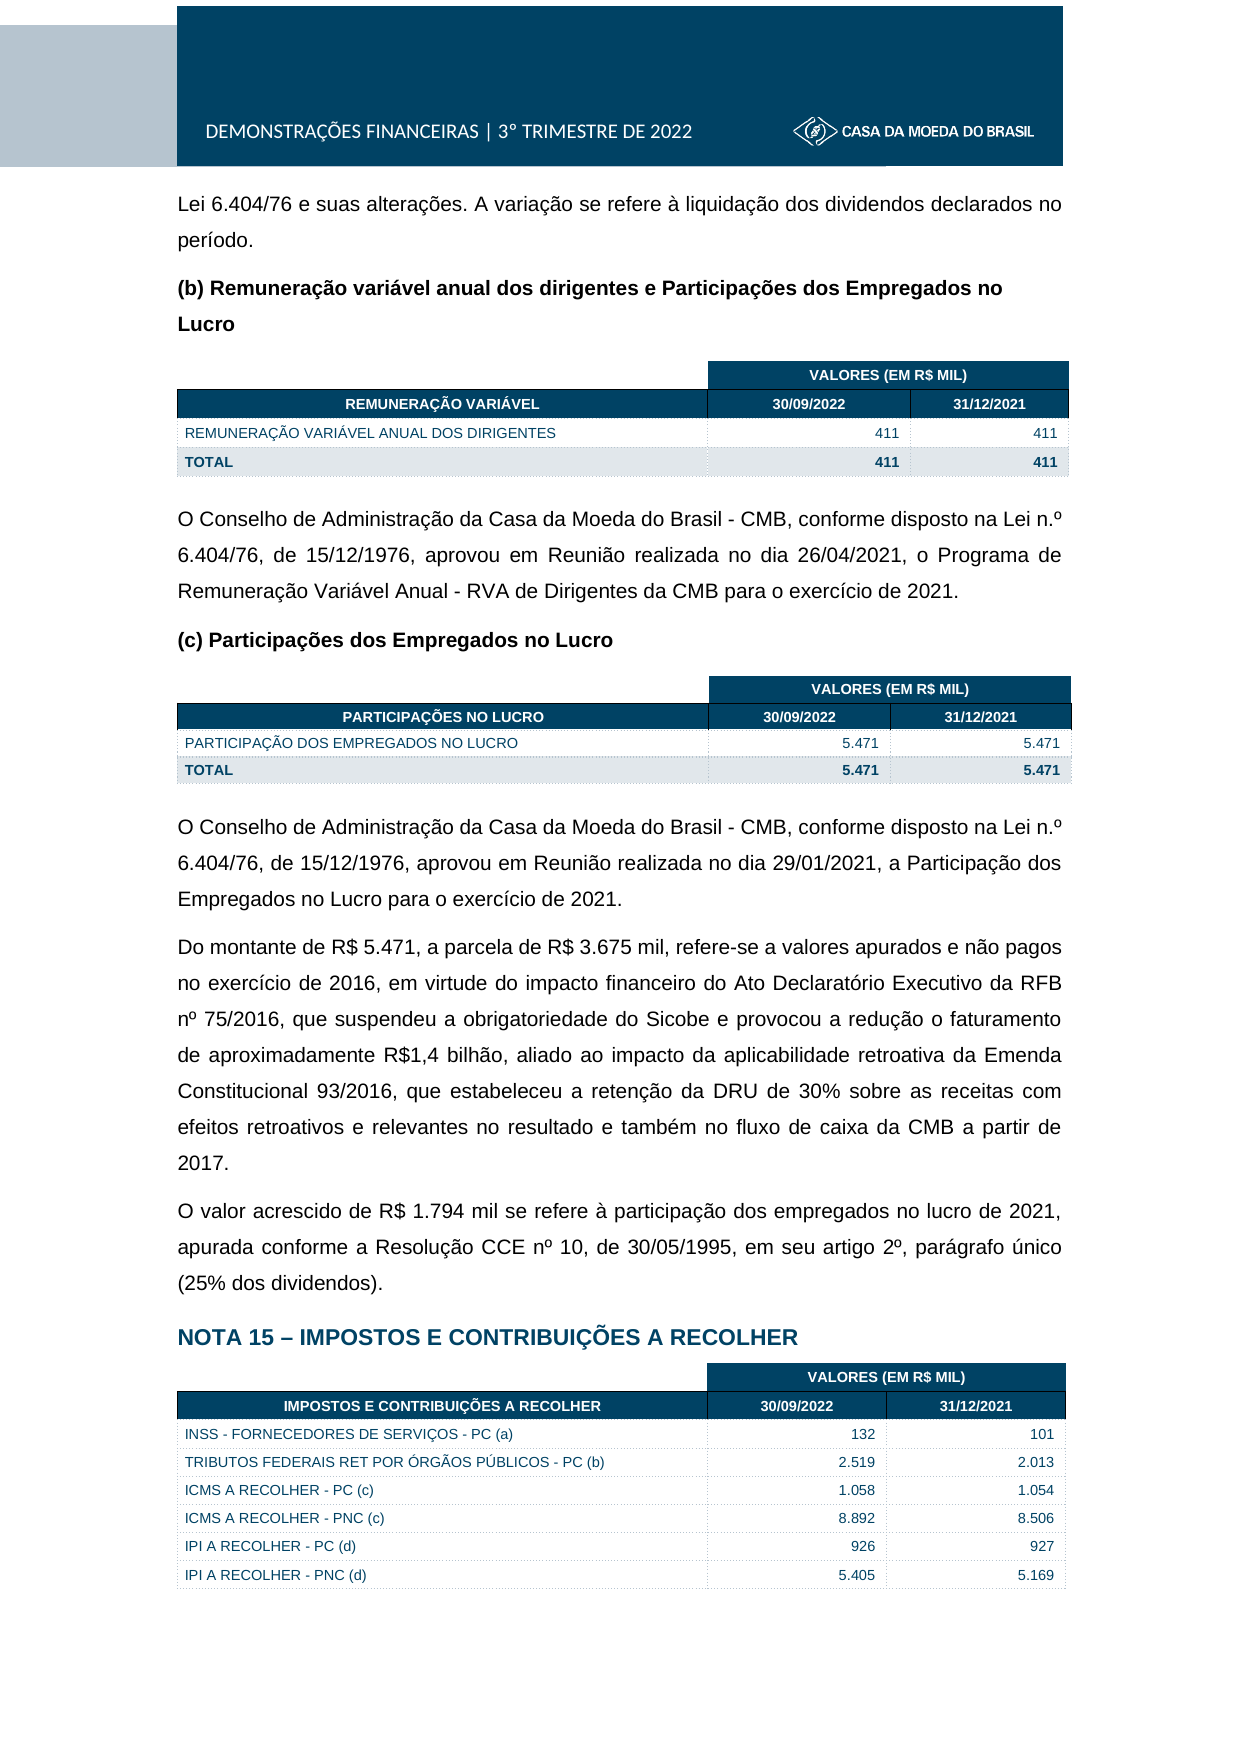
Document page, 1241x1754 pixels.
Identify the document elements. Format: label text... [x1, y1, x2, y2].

table_cell PARTICIPAÇÃO DOS EMPREGADOS NO LUCRO [177, 730, 709, 756]
table_cell 5.405 [707, 1560, 886, 1588]
table_cell REMUNERAÇÃO VARIÁVEL [178, 390, 707, 418]
table_cell 411 [708, 418, 911, 447]
table_cell 31/12/2021 [911, 390, 1068, 418]
table_cell 2.013 [886, 1448, 1066, 1476]
text (b) Remuneração variável anual dos dirigentes e Participações dos Empregados no Lucro [177, 276, 1063, 336]
table_cell INSS - FORNECEDORES DE SERVIÇOS - PC (a) [177, 1419, 707, 1447]
table_cell 1.054 [886, 1476, 1066, 1504]
table_cell IMPOSTOS E CONTRIBUIÇÕES A RECOLHER [178, 1392, 707, 1419]
table_header VALORES (EM R$ MIL) [709, 676, 1071, 703]
table_cell 5.471 [709, 756, 890, 783]
table_cell 132 [707, 1419, 886, 1447]
table_cell IPI A RECOLHER - PNC (d) [177, 1560, 707, 1588]
table_header [177, 1363, 707, 1391]
table_header [177, 676, 709, 703]
table_cell PARTICIPAÇÕES NO LUCRO [178, 704, 708, 729]
table_cell 30/09/2022 [709, 704, 890, 729]
table_header VALORES (EM R$ MIL) [708, 361, 1069, 389]
table_cell ICMS A RECOLHER - PC (c) [177, 1476, 707, 1504]
table_cell 411 [911, 418, 1069, 447]
text O Conselho de Administração da Casa da Moeda do Brasil - CMB, conforme disposto na Lei n.º 6.404/76, de 15/12/1976, aprovou em Reunião realizada no dia 26/04/2021, o Programa de Remuneração Variável Anual - RVA de Dirigentes da CMB para o exercício de 2021. [177, 507, 1063, 603]
table_cell TOTAL [177, 447, 707, 476]
table_cell 8.506 [886, 1504, 1066, 1532]
table_header [177, 361, 707, 389]
subtitle NOTA 15 – IMPOSTOS E CONTRIBUIÇÕES A RECOLHER [177, 1324, 1063, 1350]
table_cell 2.519 [707, 1448, 886, 1476]
table_cell 31/12/2021 [887, 1392, 1065, 1419]
table_cell 30/09/2022 [708, 390, 910, 418]
table_cell ICMS A RECOLHER - PNC (c) [177, 1504, 707, 1532]
table_cell 30/09/2022 [708, 1392, 886, 1419]
table_cell 5.471 [709, 730, 890, 756]
text Lei 6.404/76 e suas alterações. A variação se refere à liquidação dos dividendos declarados no período. [177, 192, 1063, 252]
table_header VALORES (EM R$ MIL) [707, 1363, 1066, 1391]
table_cell 8.892 [707, 1504, 886, 1532]
table_cell 5.169 [886, 1560, 1066, 1588]
text (c) Participações dos Empregados no Lucro [177, 627, 1063, 651]
table_cell TOTAL [177, 756, 709, 783]
text O Conselho de Administração da Casa da Moeda do Brasil - CMB, conforme disposto na Lei n.º 6.404/76, de 15/12/1976, aprovou em Reunião realizada no dia 29/01/2021, a Participação dos Empregados no Lucro para o exercício de 2021. [177, 815, 1063, 911]
table_cell REMUNERAÇÃO VARIÁVEL ANUAL DOS DIRIGENTES [177, 418, 707, 447]
table_cell 411 [911, 447, 1069, 476]
table_cell 927 [886, 1532, 1066, 1560]
table_cell 101 [886, 1419, 1066, 1447]
table_cell 411 [708, 447, 911, 476]
table_cell 5.471 [890, 756, 1071, 783]
table_cell 5.471 [890, 730, 1071, 756]
table_cell TRIBUTOS FEDERAIS RET POR ÓRGÃOS PÚBLICOS - PC (b) [177, 1448, 707, 1476]
table_cell 31/12/2021 [891, 704, 1071, 729]
table_cell 1.058 [707, 1476, 886, 1504]
text Do montante de R$ 5.471, a parcela de R$ 3.675 mil, refere-se a valores apurados e não pagos no exercício de 2016, em virtude do impacto financeiro do Ato Declaratório Executivo da RFB nº 75/2016, que suspendeu a obrigatoriedade do Sicobe e provocou a redução o faturamento de aproximadamente R$1,4 bilhão, aliado ao impacto da aplicabilidade retroativa da Emenda Constitucional 93/2016, que estabeleceu a retenção da DRU de 30% sobre as receitas com efeitos retroativos e relevantes no resultado e também no fluxo de caixa da CMB a partir de 2017. [177, 935, 1063, 1175]
text O valor acrescido de R$ 1.794 mil se refere à participação dos empregados no lucro de 2021, apurada conforme a Resolução CCE nº 10, de 30/05/1995, em seu artigo 2º, parágrafo único (25% dos dividendos). [177, 1199, 1063, 1295]
table_cell IPI A RECOLHER - PC (d) [177, 1532, 707, 1560]
table_cell 926 [707, 1532, 886, 1560]
